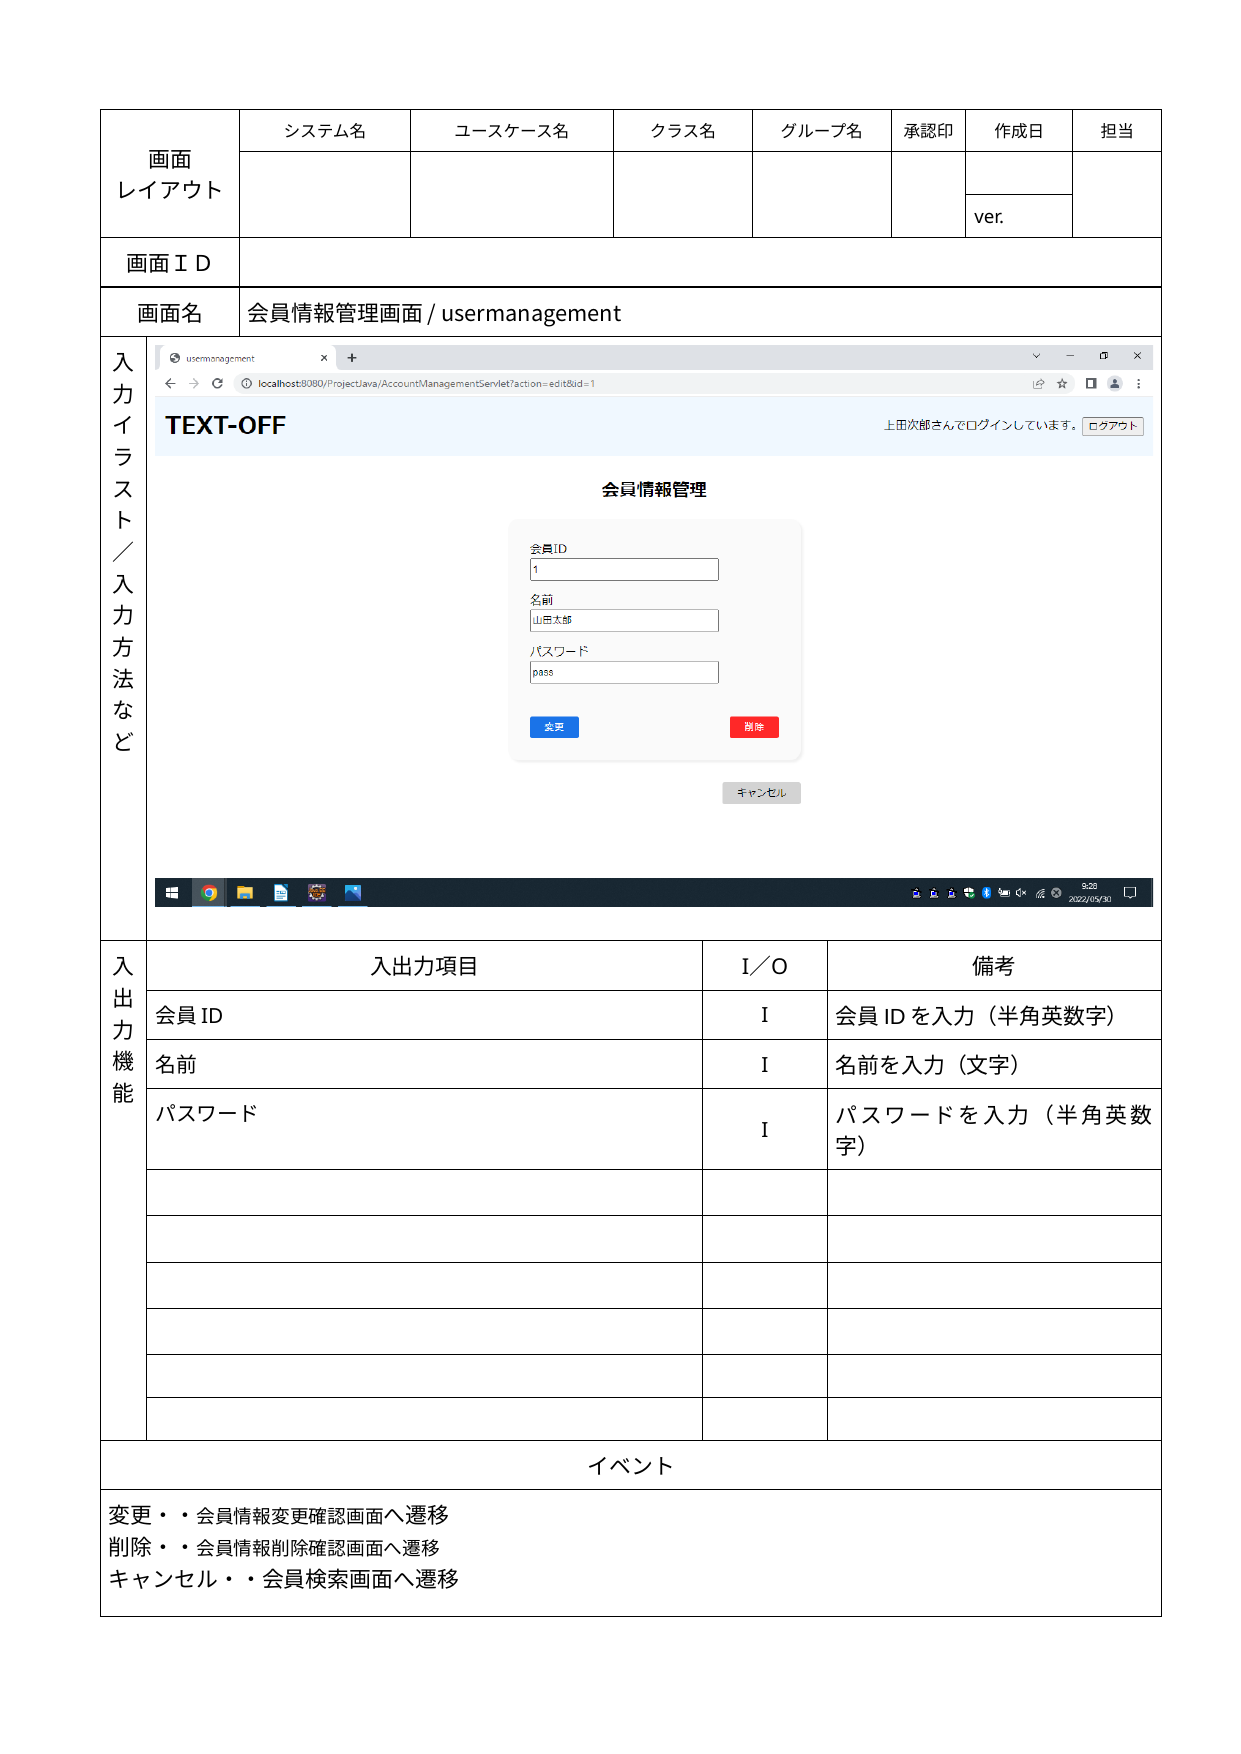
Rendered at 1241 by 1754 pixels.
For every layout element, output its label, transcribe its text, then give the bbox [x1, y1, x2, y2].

table_cell I [703, 991, 827, 1039]
table_cell I [703, 1040, 827, 1088]
table_cell 入力イラスト／入力方法など [101, 337, 146, 940]
table_cell [147, 1398, 702, 1440]
table_cell [828, 1355, 1161, 1397]
table_cell 入出力機能 [101, 941, 146, 1440]
table_cell [240, 238, 1161, 286]
table_cell [147, 337, 1161, 940]
table_header 承認印 [892, 110, 965, 151]
table_cell 会員情報管理画面 / usermanagement [240, 288, 1161, 336]
table_cell [614, 152, 752, 237]
table_cell [828, 1263, 1161, 1308]
table_header 担当 [1073, 110, 1161, 151]
table_cell ver. [966, 195, 1072, 237]
table_cell [966, 152, 1072, 194]
table_cell 名前 [147, 1040, 702, 1088]
table_cell [828, 1216, 1161, 1262]
picture [155, 345, 1154, 907]
table_cell [703, 1398, 827, 1440]
table_cell 備考 [828, 941, 1161, 989]
table_header 作成日 [966, 110, 1072, 151]
table_cell 会員IDを入力（半角英数字） [828, 991, 1161, 1039]
table_cell [828, 1309, 1161, 1354]
table_cell 画面ＩＤ [101, 238, 239, 286]
table_header クラス名 [614, 110, 752, 151]
table_cell I／O [703, 941, 827, 989]
table_cell I [703, 1089, 827, 1169]
table_cell 入出力項目 [147, 941, 702, 989]
table_cell [753, 152, 891, 237]
table_cell [828, 1170, 1161, 1215]
table_cell 会員ID [147, 991, 702, 1039]
table_cell [147, 1216, 702, 1262]
table_cell [828, 1398, 1161, 1440]
table_cell [703, 1216, 827, 1262]
table_cell 名前を入力（文字） [828, 1040, 1161, 1088]
table_cell [703, 1355, 827, 1397]
table_cell [703, 1170, 827, 1215]
table_cell [147, 1170, 702, 1215]
table_cell [147, 1309, 702, 1354]
table_cell [147, 1355, 702, 1397]
table_header グループ名 [753, 110, 891, 151]
table_header 画面 レイアウト [101, 110, 239, 237]
table_cell [240, 152, 410, 237]
table_header システム名 [240, 110, 410, 151]
table_cell [703, 1309, 827, 1354]
table_cell [411, 152, 613, 237]
table_cell [892, 152, 965, 237]
table_header ユースケース名 [411, 110, 613, 151]
table_cell パスワードを入力（半角英数字） [828, 1089, 1161, 1169]
table_cell パスワード [147, 1089, 702, 1169]
table_cell [1073, 152, 1161, 237]
table_cell イベント [101, 1441, 1161, 1489]
table_cell 画面名 [101, 288, 239, 336]
table_cell [703, 1263, 827, 1308]
table_cell 変更・・会員情報変更確認画面へ遷移 削除・・会員情報削除確認画面へ遷移 キャンセル・・会員検索画面へ遷移 [101, 1490, 1161, 1616]
table_cell [147, 1263, 702, 1308]
